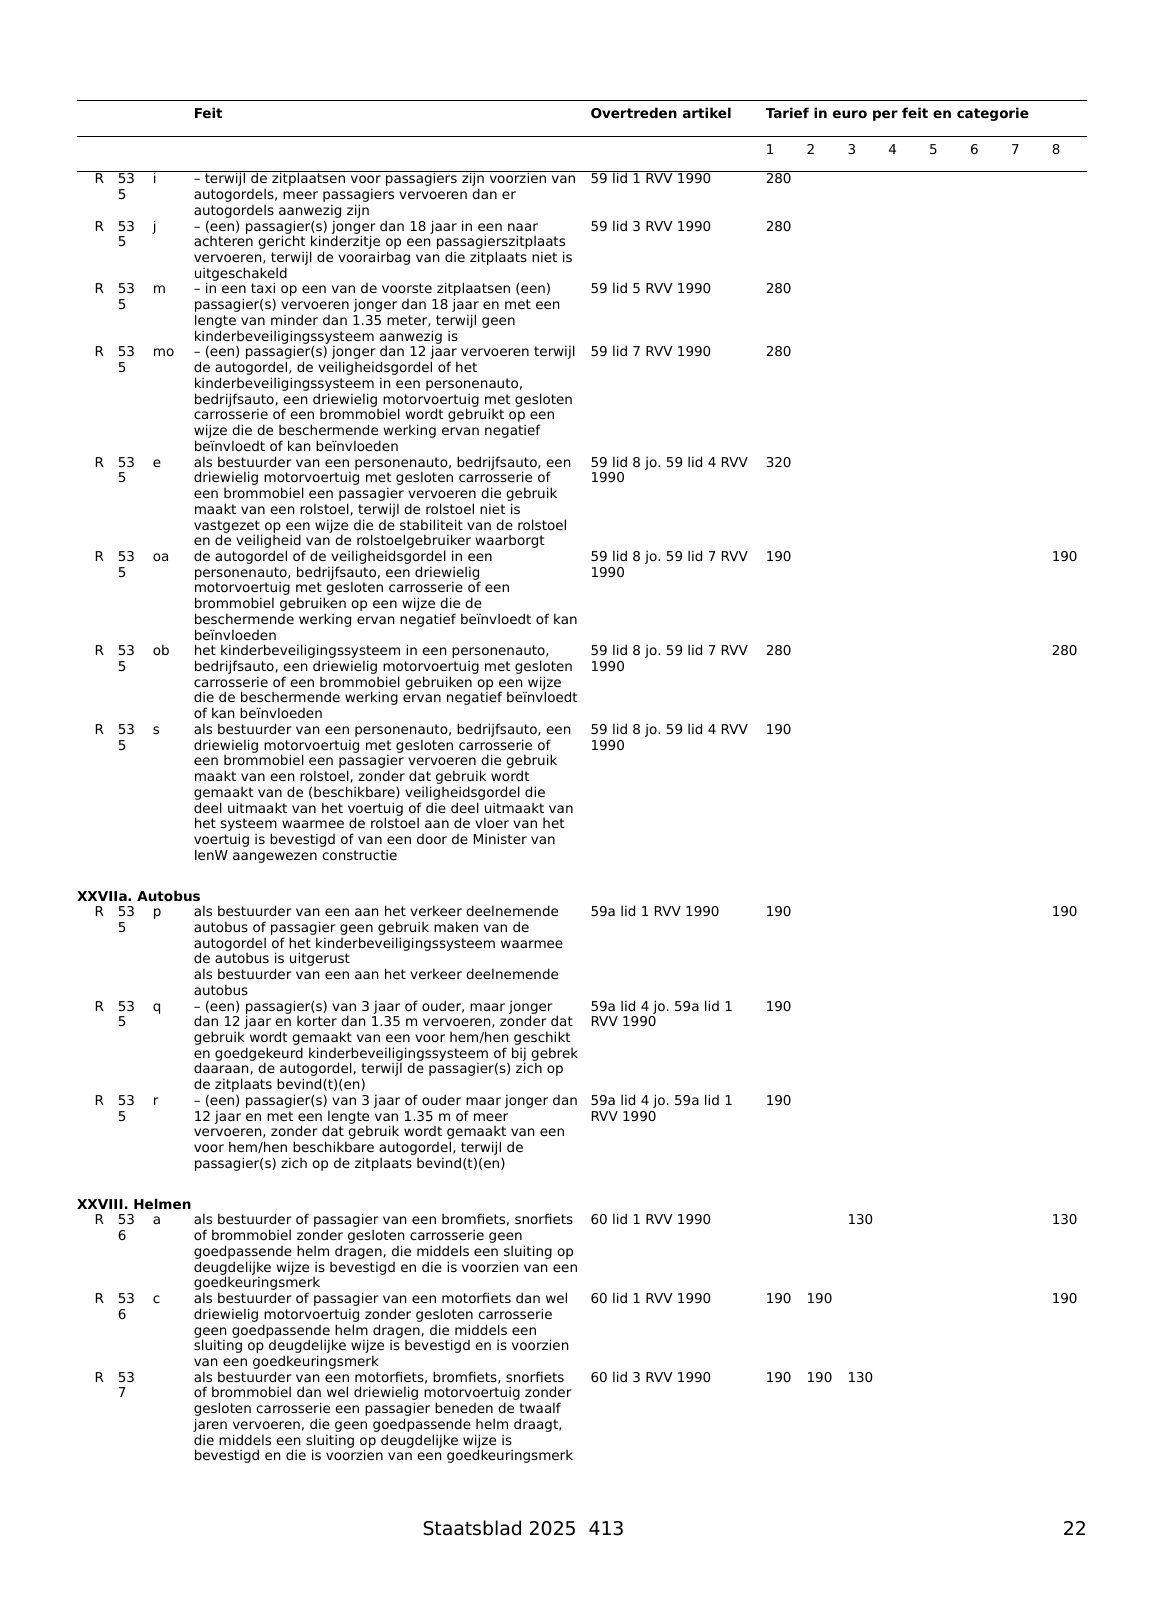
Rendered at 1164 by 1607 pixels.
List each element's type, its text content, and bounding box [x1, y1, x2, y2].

table_cell als bestuurder van een personenauto, bedrijfsauto, een driewielig motorvoertuig met gesloten carrosserie of een brommobiel een passagier vervoeren die gebruik maakt van een rolstoel, terwijl de rolstoel niet is vastgezet op een wijze die de stabiliteit van de rolstoel en de veiligheid van de rolstoelgebruiker waarborgt [188, 454, 584, 549]
table_cell [801, 344, 841, 454]
table_cell [83, 281, 88, 344]
table_cell [882, 863, 923, 888]
table_cell 535 [112, 904, 147, 967]
table_cell 190 [1046, 904, 1087, 967]
table_cell R [88, 999, 112, 1093]
table_cell 59 lid 8 jo. 59 lid 4 RVV 1990 [585, 722, 759, 863]
table_cell [77, 454, 82, 549]
table_cell 7 [1005, 137, 1046, 171]
table_cell [801, 643, 841, 722]
table_cell [801, 1212, 841, 1291]
table_cell m [147, 281, 182, 344]
table_cell [1005, 454, 1046, 549]
table_cell 320 [760, 454, 801, 549]
table_cell [801, 999, 841, 1093]
table_cell [964, 1196, 1005, 1212]
table_cell [882, 1370, 923, 1464]
table_cell c [147, 1291, 182, 1369]
table_cell [923, 1370, 964, 1464]
table_cell 535 [112, 344, 147, 454]
table_cell [760, 863, 801, 888]
table_cell [923, 1171, 964, 1196]
table_cell 59 lid 1 RVV 1990 [585, 172, 759, 218]
table_cell 190 [760, 1370, 801, 1464]
table_cell [801, 967, 841, 998]
table_cell R [88, 454, 112, 549]
table_cell [964, 967, 1005, 998]
table_cell als bestuurder van een aan het verkeer deelnemende autobus of passagier geen gebruik maken van de autogordel of het kinderbeveiligingssysteem waarmee de autobus is uitgerust [188, 904, 584, 967]
table_cell [1046, 1171, 1087, 1196]
table_cell R [88, 722, 112, 863]
table_cell [964, 1171, 1005, 1196]
table_cell s [147, 722, 182, 863]
table_cell [882, 904, 923, 967]
table_cell [923, 643, 964, 722]
table_cell 535 [112, 643, 147, 722]
table_cell [83, 999, 88, 1093]
table_cell [801, 1093, 841, 1171]
table_cell 190 [1046, 1291, 1087, 1369]
table_cell R [88, 1093, 112, 1171]
table_cell [182, 281, 188, 344]
table_cell [882, 454, 923, 549]
table_cell [841, 999, 882, 1093]
table_cell mo [147, 344, 182, 454]
table_cell [182, 344, 188, 454]
table_cell [964, 999, 1005, 1093]
table_cell 280 [760, 344, 801, 454]
table_cell [1005, 172, 1046, 218]
table_cell [841, 1291, 882, 1369]
table_cell [77, 137, 82, 171]
table_cell [841, 643, 882, 722]
table_cell [882, 344, 923, 454]
table_cell [1005, 722, 1046, 863]
table_cell [77, 281, 82, 344]
table_cell [1046, 454, 1087, 549]
table_cell 280 [760, 643, 801, 722]
table_cell XXVIII. Helmen [77, 1196, 584, 1212]
table_cell 6 [964, 137, 1005, 171]
table_cell [83, 1370, 88, 1464]
table_cell [83, 1291, 88, 1369]
table_cell – (een) passagier(s) van 3 jaar of ouder maar jonger dan 12 jaar en met een lengte van 1.35 m of meer vervoeren, zonder dat gebruik wordt gemaakt van een voor hem/hen beschikbare autogordel, terwijl de passagier(s) zich op de zitplaats bevind(t)(en) [188, 1093, 584, 1171]
table_cell [1005, 344, 1046, 454]
table_cell [88, 863, 112, 888]
table_cell [1046, 967, 1087, 998]
table_cell [83, 1093, 88, 1171]
table_cell [83, 137, 88, 171]
table_cell 60 lid 3 RVV 1990 [585, 1370, 759, 1464]
table_cell [801, 1196, 841, 1212]
table_cell [1005, 1093, 1046, 1171]
table_cell – (een) passagier(s) van 3 jaar of ouder, maar jonger dan 12 jaar en korter dan 1.35 m vervoeren, zonder dat gebruik wordt gemaakt van een voor hem/hen geschikt en goedgekeurd kinderbeveiligingssysteem of bij gebrek daaraan, de autogordel, terwijl de passagier(s) zich op de zitplaats bevind(t)(en) [188, 999, 584, 1093]
table_cell 190 [760, 549, 801, 643]
table_cell [760, 888, 801, 904]
table_cell [801, 549, 841, 643]
table_cell XXVIIa. Autobus [77, 888, 584, 904]
table_cell [882, 1171, 923, 1196]
table_header Overtreden artikel [585, 101, 759, 136]
table_cell [585, 137, 759, 171]
table_cell oa [147, 549, 182, 643]
table_cell [585, 1196, 759, 1212]
table_cell 59 lid 8 jo. 59 lid 7 RVV 1990 [585, 643, 759, 722]
table_cell [88, 967, 112, 998]
table_cell [882, 967, 923, 998]
table_cell [182, 1291, 188, 1369]
table_cell [77, 344, 82, 454]
table_cell 59 lid 3 RVV 1990 [585, 219, 759, 281]
table_cell 190 [760, 904, 801, 967]
table_cell [147, 137, 182, 171]
table_cell [801, 888, 841, 904]
table_cell [841, 549, 882, 643]
table_cell [760, 1171, 801, 1196]
table_cell [882, 1212, 923, 1291]
table_cell 59 lid 5 RVV 1990 [585, 281, 759, 344]
table_cell 535 [112, 1093, 147, 1171]
table_cell 535 [112, 549, 147, 643]
table_cell [1005, 863, 1046, 888]
table_cell [923, 344, 964, 454]
table_cell [841, 172, 882, 218]
table_cell 190 [760, 999, 801, 1093]
table_cell [77, 967, 82, 998]
table_cell als bestuurder of passagier van een bromfiets, snorfiets of brommobiel zonder gesloten carrosserie geen goedpassende helm dragen, die middels een sluiting op deugdelijke wijze is bevestigd en die is voorzien van een goedkeuringsmerk [188, 1212, 584, 1291]
table_cell – in een taxi op een van de voorste zitplaatsen (een) passagier(s) vervoeren jonger dan 18 jaar en met een lengte van minder dan 1.35 meter, terwijl geen kinderbeveiligingssysteem aanwezig is [188, 281, 584, 344]
table_cell [964, 1370, 1005, 1464]
table_cell R [88, 281, 112, 344]
table_cell [801, 1171, 841, 1196]
table_cell 130 [841, 1212, 882, 1291]
table_cell – terwijl de zitplaatsen voor passagiers zijn voorzien van autogordels, meer passagiers vervoeren dan er autogordels aanwezig zijn [188, 172, 584, 218]
table_cell [182, 1370, 188, 1464]
table_cell [182, 722, 188, 863]
table_cell [1005, 967, 1046, 998]
table_cell [83, 967, 88, 998]
table_cell [923, 863, 964, 888]
table_cell [77, 999, 82, 1093]
table_cell [1005, 1291, 1046, 1369]
table_cell [1046, 999, 1087, 1093]
table_cell [841, 863, 882, 888]
table_cell [841, 1196, 882, 1212]
table_cell [83, 172, 88, 218]
table_cell [923, 549, 964, 643]
table_cell [77, 219, 82, 281]
table_cell 60 lid 1 RVV 1990 [585, 1212, 759, 1291]
table_cell [1005, 219, 1046, 281]
table_cell [964, 722, 1005, 863]
table_cell 190 [801, 1291, 841, 1369]
table_cell [923, 281, 964, 344]
table_cell [182, 643, 188, 722]
table_cell [923, 1093, 964, 1171]
table_cell [182, 137, 188, 171]
table_cell [964, 281, 1005, 344]
table_cell [964, 888, 1005, 904]
table_cell R [88, 172, 112, 218]
table_cell R [88, 1291, 112, 1369]
table_cell [1005, 1196, 1046, 1212]
table_cell [77, 1212, 82, 1291]
table_cell [923, 1291, 964, 1369]
table_cell 280 [760, 219, 801, 281]
table_cell 1 [760, 137, 801, 171]
table_cell [83, 904, 88, 967]
table_cell [882, 281, 923, 344]
table_cell 535 [112, 722, 147, 863]
table_header [88, 101, 112, 136]
table_cell [801, 722, 841, 863]
table_cell [83, 643, 88, 722]
table_cell [1005, 549, 1046, 643]
table_cell [112, 1171, 147, 1196]
table_cell [964, 344, 1005, 454]
table_cell 190 [1046, 549, 1087, 643]
table_cell [964, 172, 1005, 218]
table_cell als bestuurder van een personenauto, bedrijfsauto, een driewielig motorvoertuig met gesloten carrosserie of een brommobiel een passagier vervoeren die gebruik maakt van een rolstoel, zonder dat gebruik wordt gemaakt van de (beschikbare) veiligheidsgordel die deel uitmaakt van het voertuig of die deel uitmaakt van het systeem waarmee de rolstoel aan de vloer van het voertuig is bevestigd of van een door de Minister van IenW aangewezen constructie [188, 722, 584, 863]
table_cell [1005, 999, 1046, 1093]
table_cell [964, 1212, 1005, 1291]
table_cell r [147, 1093, 182, 1171]
table_cell R [88, 643, 112, 722]
table_cell 280 [1046, 643, 1087, 722]
table_cell [1046, 1370, 1087, 1464]
table_cell [882, 722, 923, 863]
table_cell 535 [112, 999, 147, 1093]
table_cell [77, 1171, 82, 1196]
table_cell [801, 219, 841, 281]
table_cell de autogordel of de veiligheidsgordel in een personenauto, bedrijfsauto, een driewielig motorvoertuig met gesloten carrosserie of een brommobiel gebruiken op een wijze die de beschermende werking ervan negatief beïnvloedt of kan beïnvloeden [188, 549, 584, 643]
table_cell [88, 137, 112, 171]
table_header [77, 101, 82, 136]
table_cell 190 [801, 1370, 841, 1464]
table_cell [182, 863, 188, 888]
table_cell 59a lid 4 jo. 59a lid 1 RVV 1990 [585, 1093, 759, 1171]
table_cell [801, 172, 841, 218]
table_cell [841, 344, 882, 454]
table_cell [1005, 1171, 1046, 1196]
table_cell a [147, 1212, 182, 1291]
table_cell [841, 1171, 882, 1196]
table_cell 59 lid 8 jo. 59 lid 4 RVV 1990 [585, 454, 759, 549]
table_cell [841, 219, 882, 281]
table_header Tarief in euro per feit en categorie [760, 101, 1087, 136]
table_cell [841, 722, 882, 863]
table_cell [182, 549, 188, 643]
table_cell als bestuurder van een aan het verkeer deelnemende autobus [188, 967, 584, 998]
table_cell [1005, 643, 1046, 722]
table_cell 535 [112, 219, 147, 281]
table_cell 536 [112, 1212, 147, 1291]
table_cell [801, 281, 841, 344]
table_cell 4 [882, 137, 923, 171]
table_cell 59 lid 7 RVV 1990 [585, 344, 759, 454]
table_cell [882, 1093, 923, 1171]
table_cell [83, 549, 88, 643]
table_cell R [88, 904, 112, 967]
table_cell 536 [112, 1291, 147, 1369]
table_cell 5 [923, 137, 964, 171]
table_cell [182, 219, 188, 281]
table_cell [882, 549, 923, 643]
table_cell 280 [760, 172, 801, 218]
table_cell [112, 137, 147, 171]
table_cell [923, 722, 964, 863]
table_cell [83, 863, 88, 888]
table_cell [841, 888, 882, 904]
table_cell [882, 643, 923, 722]
table_cell [83, 219, 88, 281]
table_cell [77, 1093, 82, 1171]
table_cell [923, 219, 964, 281]
table_cell [83, 1212, 88, 1291]
table_cell [182, 904, 188, 967]
table_cell [1046, 172, 1087, 218]
table_cell – (een) passagier(s) jonger dan 18 jaar in een naar achteren gericht kinderzitje op een passagierszitplaats vervoeren, terwijl de voorairbag van die zitplaats niet is uitgeschakeld [188, 219, 584, 281]
table_cell [147, 967, 182, 998]
table_cell het kinderbeveiligingssysteem in een personenauto, bedrijfsauto, een driewielig motorvoertuig met gesloten carrosserie of een brommobiel gebruiken op een wijze die de beschermende werking ervan negatief beïnvloedt of kan beïnvloeden [188, 643, 584, 722]
table_cell [923, 172, 964, 218]
table_cell 190 [760, 722, 801, 863]
table_cell [882, 888, 923, 904]
table_cell [923, 967, 964, 998]
table_cell ob [147, 643, 182, 722]
table_cell 535 [112, 281, 147, 344]
table_header [112, 101, 147, 136]
table_cell R [88, 219, 112, 281]
table_cell [1046, 344, 1087, 454]
table_cell [77, 643, 82, 722]
table_cell [83, 1171, 88, 1196]
table_cell 59a lid 4 jo. 59a lid 1 RVV 1990 [585, 999, 759, 1093]
table_cell 130 [841, 1370, 882, 1464]
table_cell [88, 1171, 112, 1196]
table_cell [1005, 281, 1046, 344]
table_cell [77, 1370, 82, 1464]
table_cell R [88, 1212, 112, 1291]
table_cell 2 [801, 137, 841, 171]
table_cell [77, 904, 82, 967]
table_cell [1046, 219, 1087, 281]
table_cell [585, 888, 759, 904]
table_cell [77, 863, 82, 888]
table_cell [147, 1370, 182, 1464]
table_cell [182, 1171, 188, 1196]
table_cell [882, 172, 923, 218]
table_cell [1005, 1370, 1046, 1464]
table_cell [923, 904, 964, 967]
table_cell [182, 454, 188, 549]
table_cell [1046, 888, 1087, 904]
table_cell [923, 454, 964, 549]
table_cell [188, 137, 584, 171]
table_cell [801, 863, 841, 888]
table_cell [77, 722, 82, 863]
table_cell [1046, 722, 1087, 863]
table_cell [964, 549, 1005, 643]
table_cell [923, 1212, 964, 1291]
table_header [182, 101, 188, 136]
table_cell [83, 722, 88, 863]
table_cell 537 [112, 1370, 147, 1464]
table_cell [923, 888, 964, 904]
table_cell [182, 172, 188, 218]
table_cell [801, 454, 841, 549]
table_cell [585, 967, 759, 998]
table_cell R [88, 1370, 112, 1464]
table_cell [1046, 863, 1087, 888]
table_cell q [147, 999, 182, 1093]
table_cell [841, 454, 882, 549]
table_cell [882, 1196, 923, 1212]
table_cell [882, 219, 923, 281]
table_cell [1046, 1196, 1087, 1212]
table_cell [760, 1212, 801, 1291]
table_cell 280 [760, 281, 801, 344]
table_cell [112, 863, 147, 888]
table_cell [801, 904, 841, 967]
table_cell [182, 1212, 188, 1291]
table_cell [841, 281, 882, 344]
table_cell [882, 999, 923, 1093]
table_cell R [88, 344, 112, 454]
table_cell [923, 999, 964, 1093]
table_header [147, 101, 182, 136]
table_cell [182, 967, 188, 998]
table_cell 59a lid 1 RVV 1990 [585, 904, 759, 967]
table_cell [585, 1171, 759, 1196]
table_cell [188, 863, 584, 888]
table_header [83, 101, 88, 136]
table_cell [147, 1171, 182, 1196]
table_cell [841, 967, 882, 998]
table_header Feit [188, 101, 584, 136]
table_cell [964, 1291, 1005, 1369]
table_cell 59 lid 8 jo. 59 lid 7 RVV 1990 [585, 549, 759, 643]
table_cell [1005, 1212, 1046, 1291]
table_cell [1005, 904, 1046, 967]
table_cell 130 [1046, 1212, 1087, 1291]
table_cell [964, 1093, 1005, 1171]
table_cell [83, 344, 88, 454]
table_cell [1046, 281, 1087, 344]
table_cell [112, 967, 147, 998]
table_cell j [147, 219, 182, 281]
table_cell [841, 1093, 882, 1171]
table_cell 190 [760, 1093, 801, 1171]
table_cell [585, 863, 759, 888]
table_cell 60 lid 1 RVV 1990 [585, 1291, 759, 1369]
table_cell [964, 863, 1005, 888]
table_cell [882, 1291, 923, 1369]
table_cell [760, 1196, 801, 1212]
table_cell [182, 999, 188, 1093]
table_cell 535 [112, 454, 147, 549]
table_cell als bestuurder van een motorfiets, bromfiets, snorfiets of brommobiel dan wel driewielig motorvoertuig zonder gesloten carrosserie een passagier beneden de twaalf jaren vervoeren, die geen goedpassende helm draagt, die middels een sluiting op deugdelijke wijze is bevestigd en die is voorzien van een goedkeuringsmerk [188, 1370, 584, 1464]
table_cell 535 [112, 172, 147, 218]
table_cell [1046, 1093, 1087, 1171]
table_cell 3 [841, 137, 882, 171]
table_cell [77, 1291, 82, 1369]
table_cell [760, 967, 801, 998]
table_cell 190 [760, 1291, 801, 1369]
table_cell [964, 219, 1005, 281]
table_cell [964, 904, 1005, 967]
table_cell – (een) passagier(s) jonger dan 12 jaar vervoeren terwijl de autogordel, de veiligheidsgordel of het kinderbeveiligingssysteem in een personenauto, bedrijfsauto, een driewielig motorvoertuig met gesloten carrosserie of een brommobiel wordt gebruikt op een wijze die de beschermende werking ervan negatief beïnvloedt of kan beïnvloeden [188, 344, 584, 454]
table_cell als bestuurder of passagier van een motorfiets dan wel driewielig motorvoertuig zonder gesloten carrosserie geen goedpassende helm dragen, die middels een sluiting op deugdelijke wijze is bevestigd en is voorzien van een goedkeuringsmerk [188, 1291, 584, 1369]
table_cell p [147, 904, 182, 967]
table_cell [147, 863, 182, 888]
table_cell [182, 1093, 188, 1171]
table_cell i [147, 172, 182, 218]
table_cell [923, 1196, 964, 1212]
table_cell [964, 643, 1005, 722]
table_cell R [88, 549, 112, 643]
table_cell [77, 549, 82, 643]
table_cell [841, 904, 882, 967]
table_cell 8 [1046, 137, 1087, 171]
table_cell [964, 454, 1005, 549]
table_cell [1005, 888, 1046, 904]
table_cell [83, 454, 88, 549]
table_cell [188, 1171, 584, 1196]
table_cell e [147, 454, 182, 549]
table_cell [77, 172, 82, 218]
